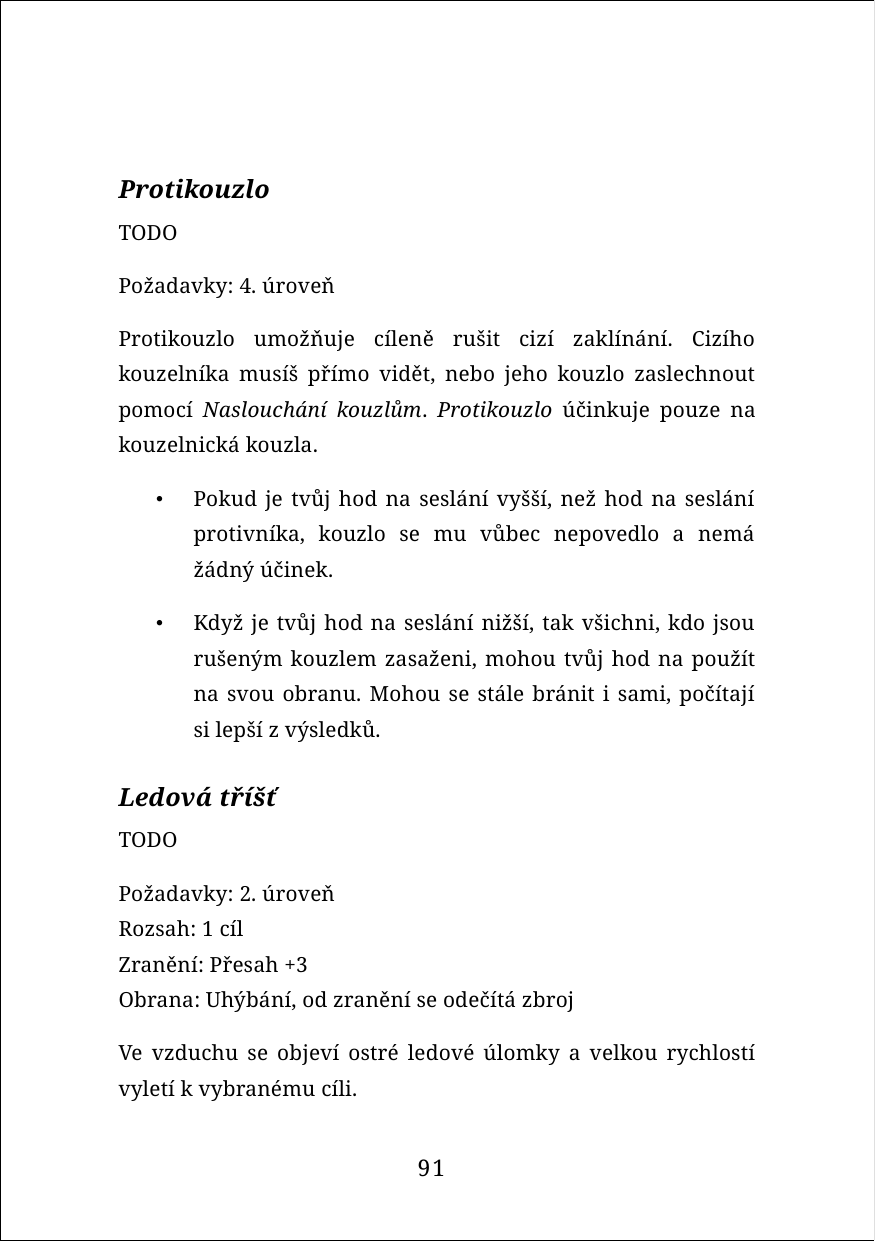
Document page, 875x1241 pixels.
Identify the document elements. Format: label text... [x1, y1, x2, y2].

text Ve vzduchu se objeví ostré ledové úlomky a velkou rychlostí vyletí k vybranému cíli. [118, 1038, 756, 1102]
list Pokud je tvůj hod na seslání vyšší, než hod na seslání protivníka, kouzlo se mu vůbec nepovedlo a nemá žádný účinek. [156, 484, 756, 583]
text TODO [118, 826, 756, 854]
text Požadavky: 2. úroveň Rozsah: 1 cíl Zranění: Přesah +3 Obrana: Uhýbání, od zranění se odečítá zbroj [118, 879, 756, 1014]
subtitle Ledová tříšť [118, 780, 756, 814]
text Protikouzlo umožňuje cíleně rušit cizí zaklínání. Cizího kouzelníka musíš přímo vidět, nebo jeho kouzlo zaslechnout pomocí Naslouchání kouzlům. Protikouzlo účinkuje pouze na kouzelnická kouzla. [118, 324, 756, 459]
subtitle Protikouzlo [118, 172, 756, 206]
text Požadavky: 4. úroveň [118, 271, 756, 299]
list Když je tvůj hod na seslání nižší, tak všichni, kdo jsou rušeným kouzlem zasaženi, mohou tvůj hod na použít na svou obranu. Mohou se stále bránit i sami, počítají si lepší z výsledků. [156, 608, 756, 743]
text TODO [118, 218, 756, 246]
